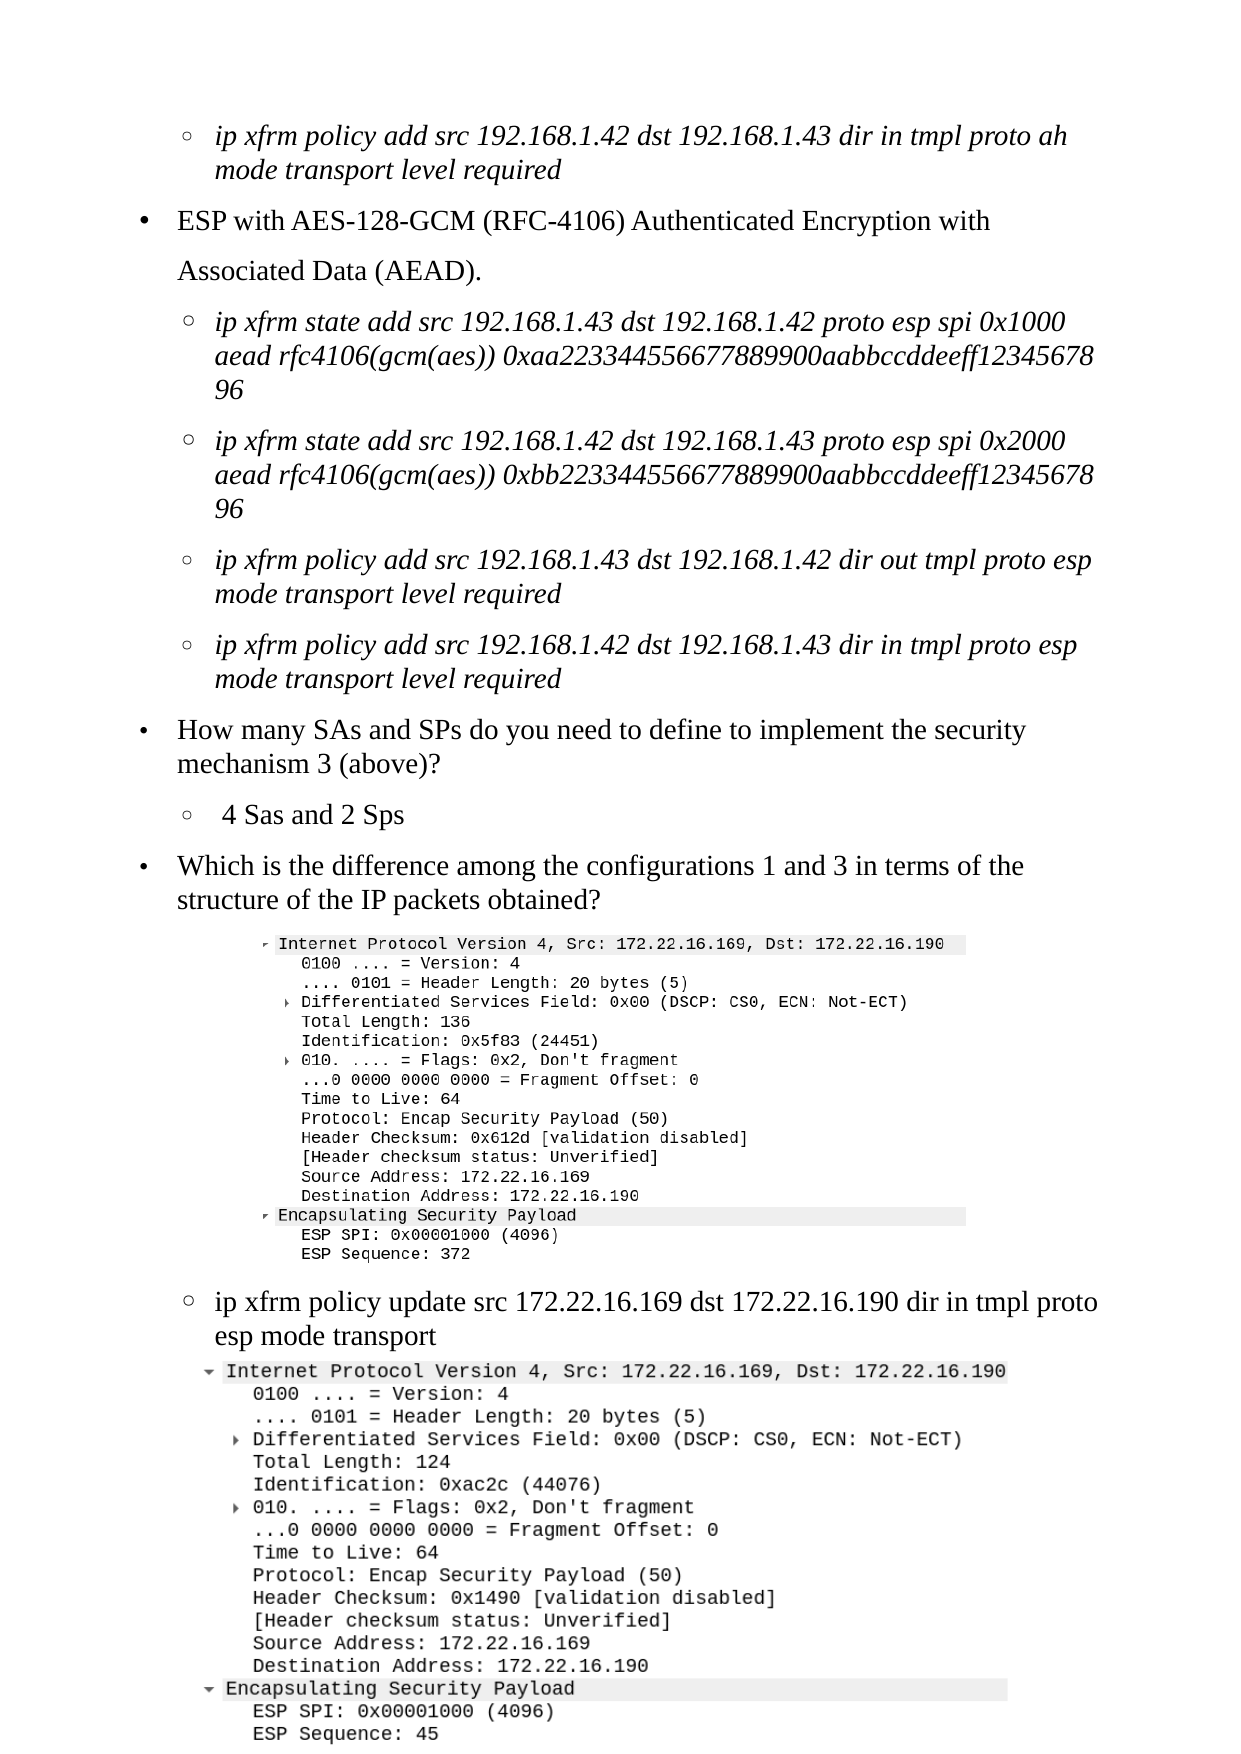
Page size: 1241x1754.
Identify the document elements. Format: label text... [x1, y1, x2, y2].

list 4 Sas and 2 Sps [177, 797, 1123, 831]
list ip xfrm state add src 192.168.1.42 dst 192.168.1.43 proto esp spi 0x2000 aead rfc4106(gcm(aes)) 0xbb223344556677889900aabbccddeeff12345678 96 [177, 423, 1123, 525]
list ip xfrm policy add src 192.168.1.42 dst 192.168.1.43 dir in tmpl proto ah mode transport level required [177, 118, 1123, 186]
list ip xfrm policy add src 192.168.1.42 dst 192.168.1.43 dir in tmpl proto esp mode transport level required [177, 627, 1123, 695]
list How many SAs and SPs do you need to define to implement the security mechanism 3 (above)? [139, 712, 1123, 780]
list Which is the difference among the configurations 1 and 3 in terms of the structure of the IP packets obtained? [139, 848, 1123, 916]
list ip xfrm state add src 192.168.1.43 dst 192.168.1.42 proto esp spi 0x1000 aead rfc4106(gcm(aes)) 0xaa223344556677889900aabbccddeeff12345678 96 [177, 304, 1123, 406]
list ip xfrm policy update src 172.22.16.169 dst 172.22.16.190 dir in tmpl proto esp mode transport [177, 1284, 1123, 1352]
list ESP with AES-128-GCM (RFC-4106) Authenticated Encryption with Associated Data (AEAD). [139, 203, 1123, 287]
list ip xfrm policy add src 192.168.1.43 dst 192.168.1.42 dir out tmpl proto esp mode transport level required [177, 542, 1123, 610]
picture [263, 933, 966, 1269]
picture [201, 1360, 1008, 1754]
